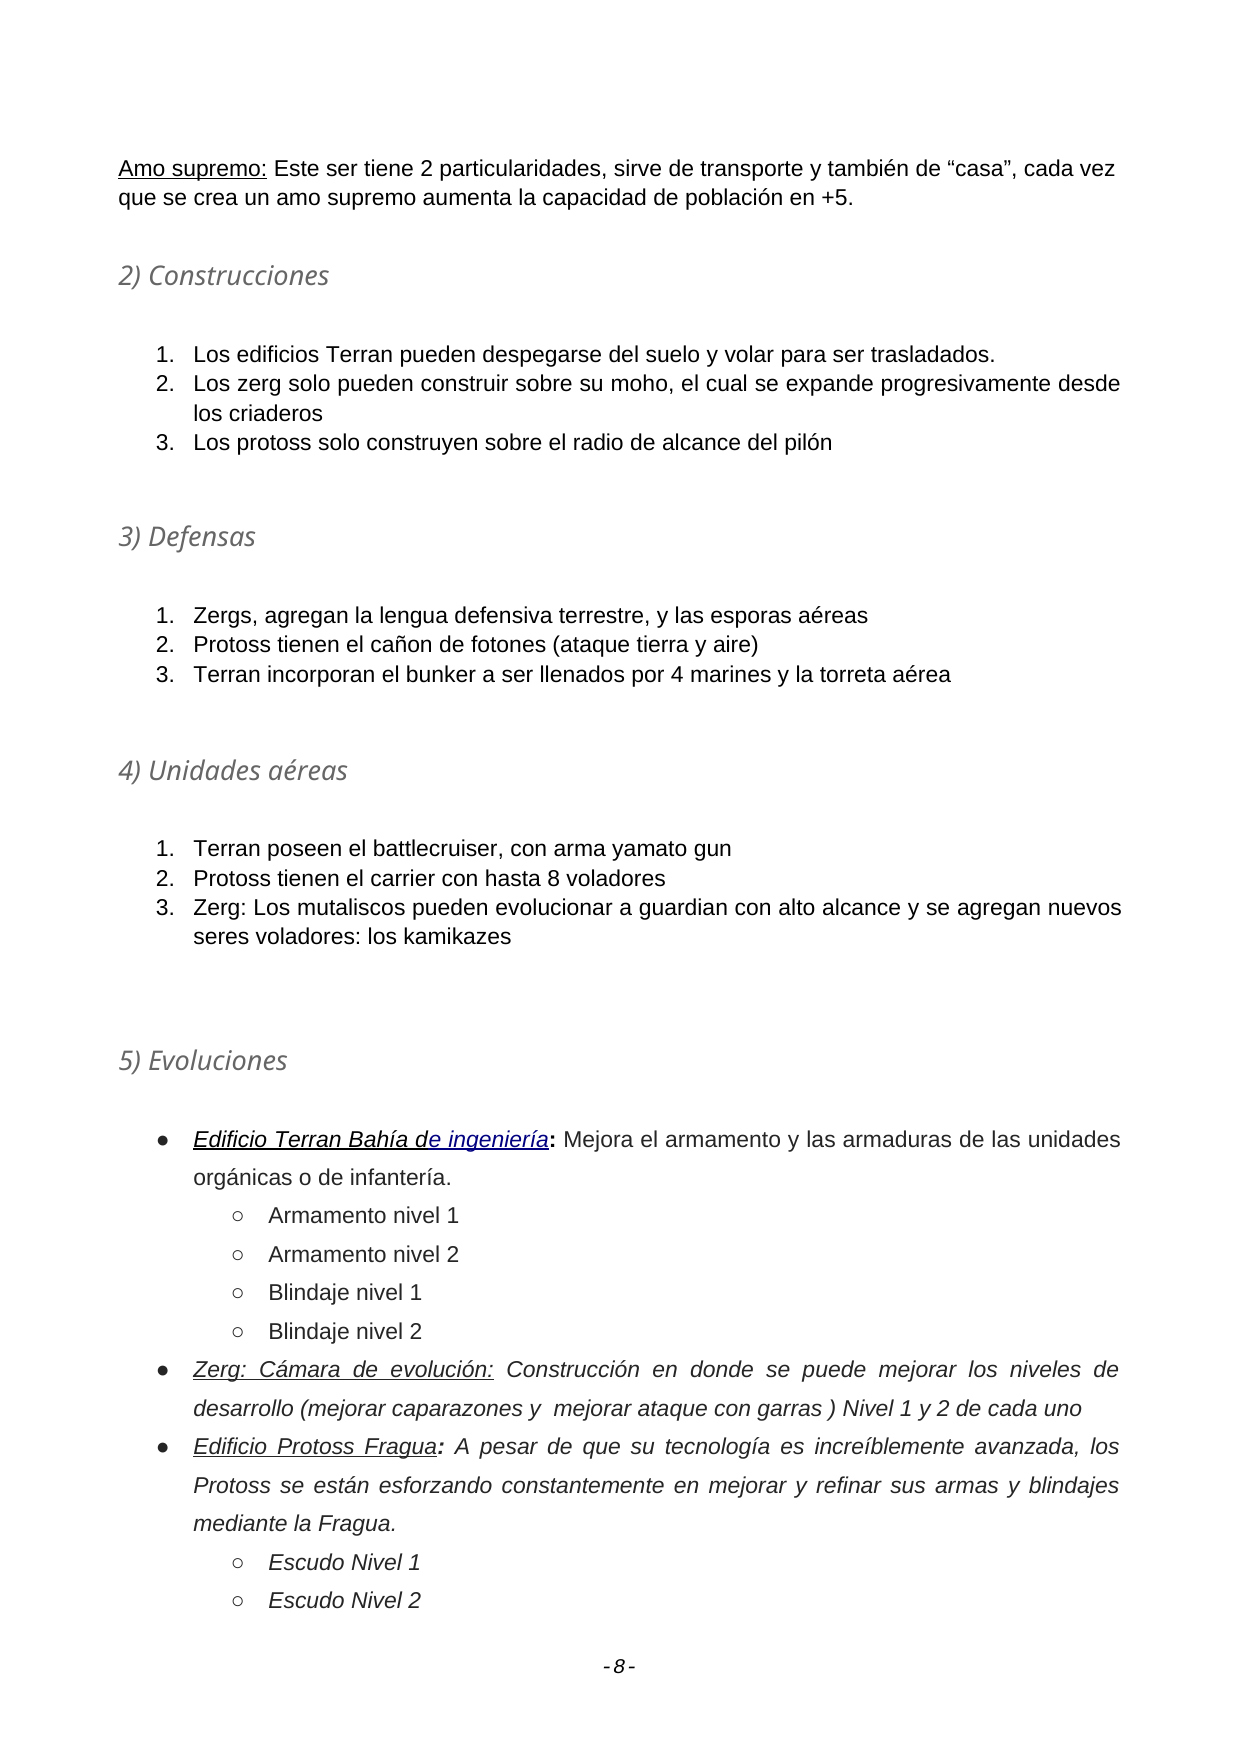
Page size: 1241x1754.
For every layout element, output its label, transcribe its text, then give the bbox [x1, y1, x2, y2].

text 4) Unidades aéreas [118, 720, 1122, 788]
text 2) Construcciones [118, 257, 1122, 293]
text Amo supremo: Este ser tiene 2 particularidades, sirve de transporte y también de “casa”, cada vez que se crea un amo supremo aumenta la capacidad de población en +5. [118, 156, 1122, 211]
list Protoss tienen el cañon de fotones (ataque tierra y aire) [156, 632, 1122, 657]
list Los edificios Terran pueden despegarse del suelo y volar para ser trasladados. [156, 341, 1122, 367]
list Zerg: Los mutaliscos pueden evolucionar a guardian con alto alcance y se agregan nuevos seres voladores: los kamikazes [156, 895, 1122, 950]
text 5) Evoluciones [118, 1042, 1122, 1078]
list Escudo Nivel 1 [231, 1549, 1122, 1575]
list Armamento nivel 1 [231, 1203, 1122, 1229]
list Blindaje nivel 1 [231, 1280, 1122, 1306]
list Edificio Protoss Fragua: A pesar de que su tecnología es increíblemente avanzada, los Protoss se están esforzando constantemente en mejorar y refinar sus armas y blindajes mediante la Fragua. [156, 1434, 1122, 1536]
list Zergs, agregan la lengua defensiva terrestre, y las esporas aéreas [156, 602, 1122, 628]
list Los protoss solo construyen sobre el radio de alcance del pilón [156, 429, 1122, 455]
text 3) Defensas [118, 518, 1122, 554]
list Terran incorporan el bunker a ser llenados por 4 marines y la torreta aérea [156, 661, 1122, 687]
list Blindaje nivel 2 [231, 1318, 1122, 1344]
list Zerg: Cámara de evolución: Construcción en donde se puede mejorar los niveles de desarrollo (mejorar caparazones y mejorar ataque con garras ) Nivel 1 y 2 de cada uno [156, 1357, 1122, 1421]
list Protoss tienen el carrier con hasta 8 voladores [156, 865, 1122, 891]
list Terran poseen el battlecruiser, con arma yamato gun [156, 836, 1122, 862]
list Armamento nivel 2 [231, 1242, 1122, 1267]
list Los zerg solo pueden construir sobre su moho, el cual se expande progresivamente desde los criaderos [156, 371, 1122, 426]
list Escudo Nivel 2 [231, 1588, 1122, 1613]
list Edificio Terran Bahía de ingeniería: Mejora el armamento y las armaduras de las unidades orgánicas o de infantería. [156, 1126, 1122, 1190]
